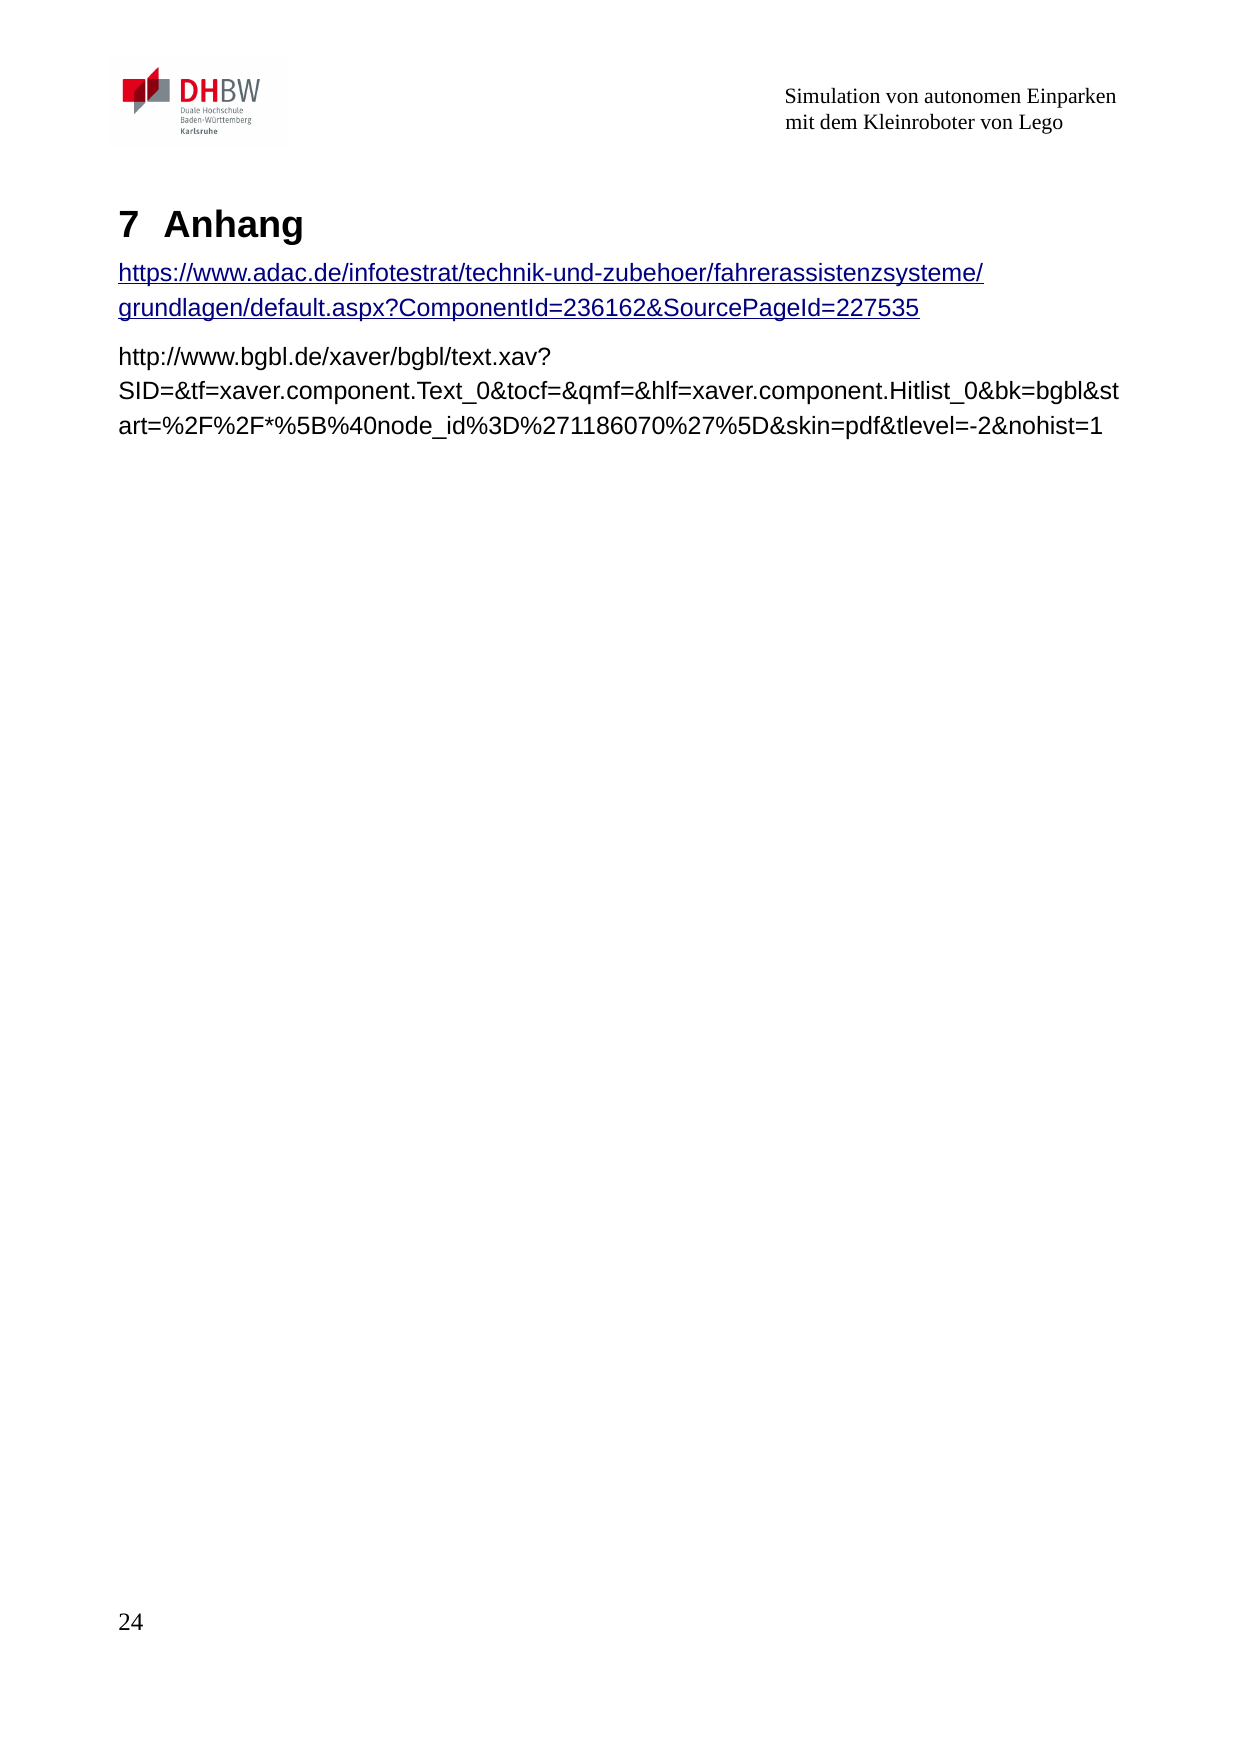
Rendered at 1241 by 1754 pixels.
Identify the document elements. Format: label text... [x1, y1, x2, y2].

picture [108, 54, 291, 148]
text https://www.adac.de/infotestrat/technik-und-zubehoer/fahrerassistenzsysteme/grundlagen/default.aspx?ComponentId=236162&SourcePageId=227535 [118, 258, 1122, 321]
subtitle Anhang [118, 202, 1122, 246]
text http://www.bgbl.de/xaver/bgbl/text.xav?SID=&tf=xaver.component.Text_0&tocf=&qmf=&hlf=xaver.component.Hitlist_0&bk=bgbl&start=%2F%2F*%5B%40node_id%3D%271186070%27%5D&skin=pdf&tlevel=-2&nohist=1 [118, 342, 1122, 439]
